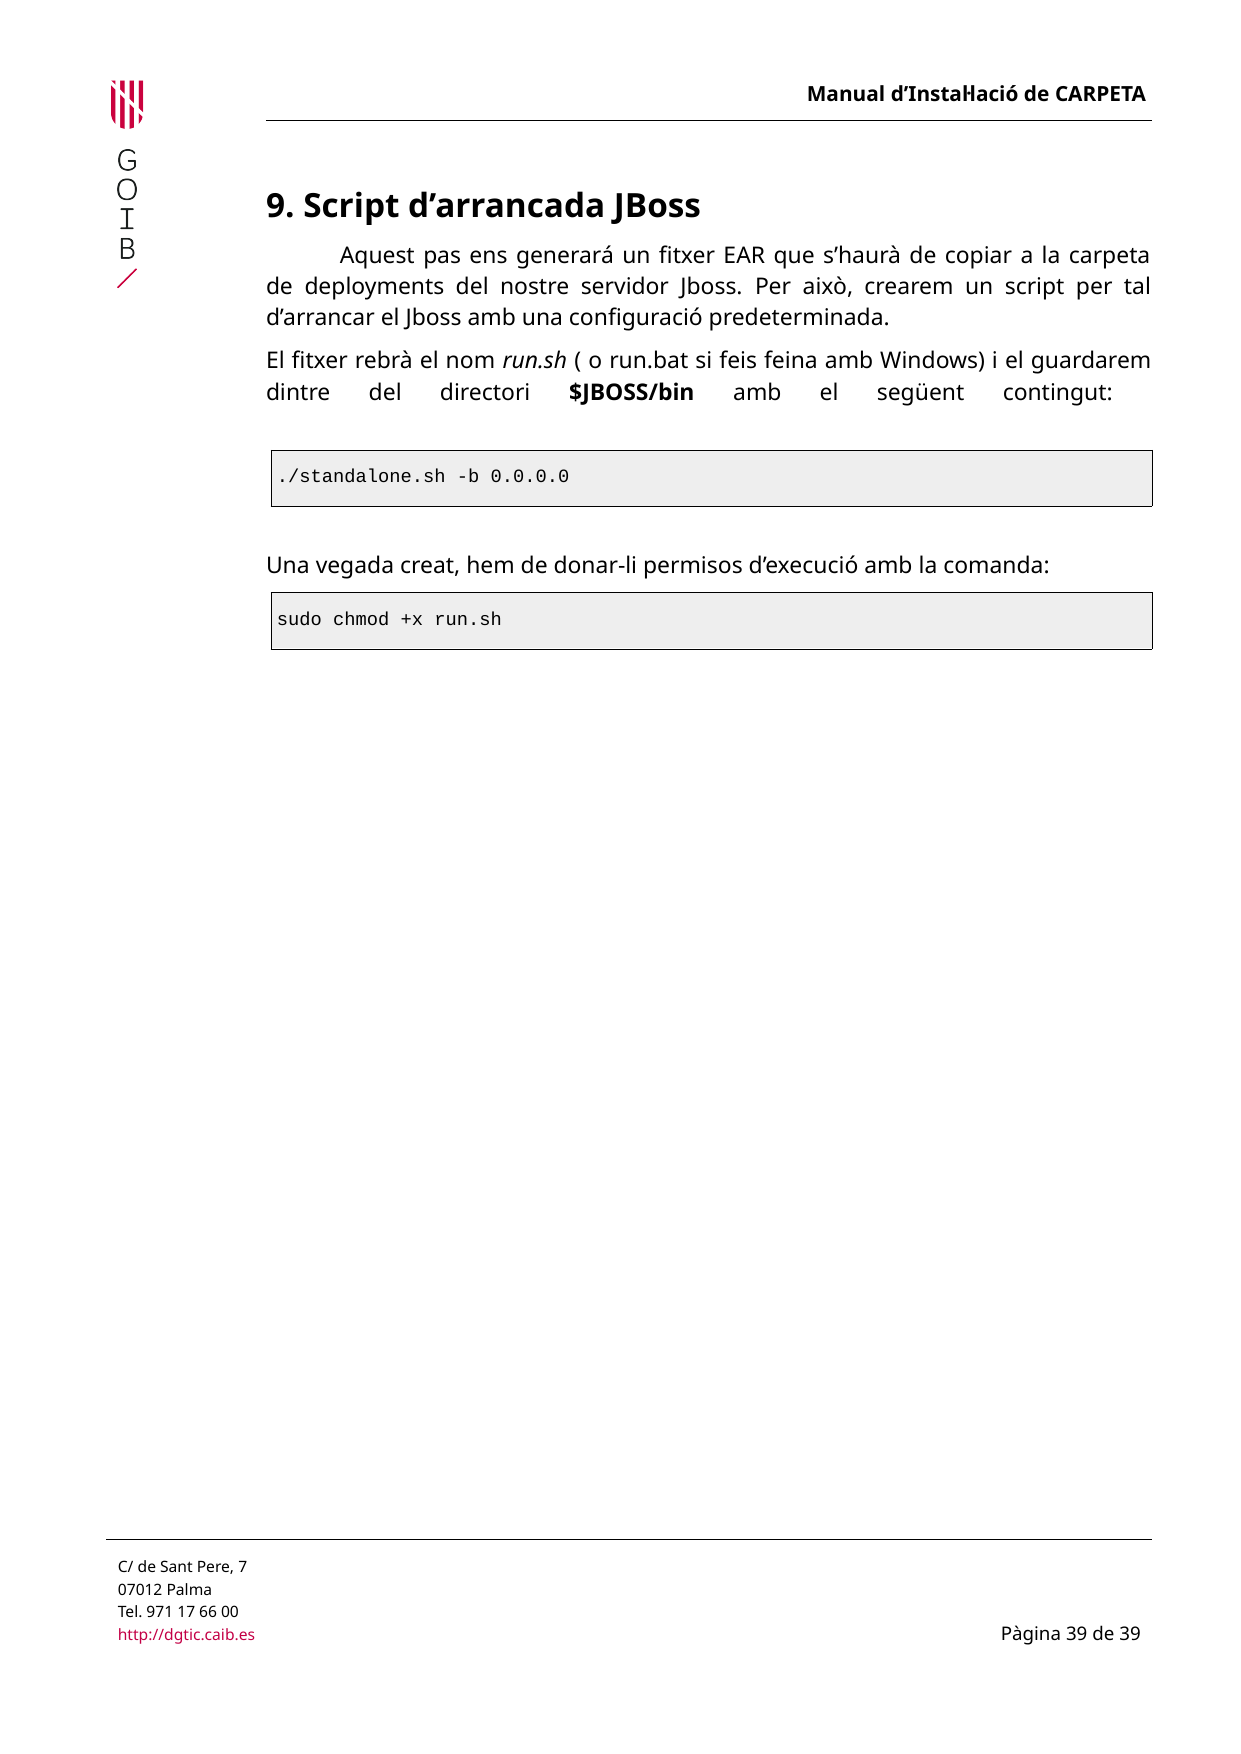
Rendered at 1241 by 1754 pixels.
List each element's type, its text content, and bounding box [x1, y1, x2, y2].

table_header sudo chmod +x run.sh [272, 593, 1152, 648]
text Aquest pas ens generará un fitxer EAR que s’haurà de copiar a la carpeta de deployments del nostre servidor Jboss. Per això, crearem un script per tal d’arrancar el Jboss amb una configuració predeterminada. [266, 239, 1152, 332]
picture [82, 57, 172, 319]
table_header ./standalone.sh -b 0.0.0.0 [272, 451, 1152, 506]
text El fitxer rebrà el nom run.sh ( o run.bat si feis feina amb Windows) i el guardarem dintre del directori $JBOSS/bin amb el següent contingut: [266, 344, 1152, 438]
subtitle Script d’arrancada JBoss [266, 181, 1152, 227]
text Una vegada creat, hem de donar-li permisos d’execució amb la comanda: [266, 518, 1152, 580]
